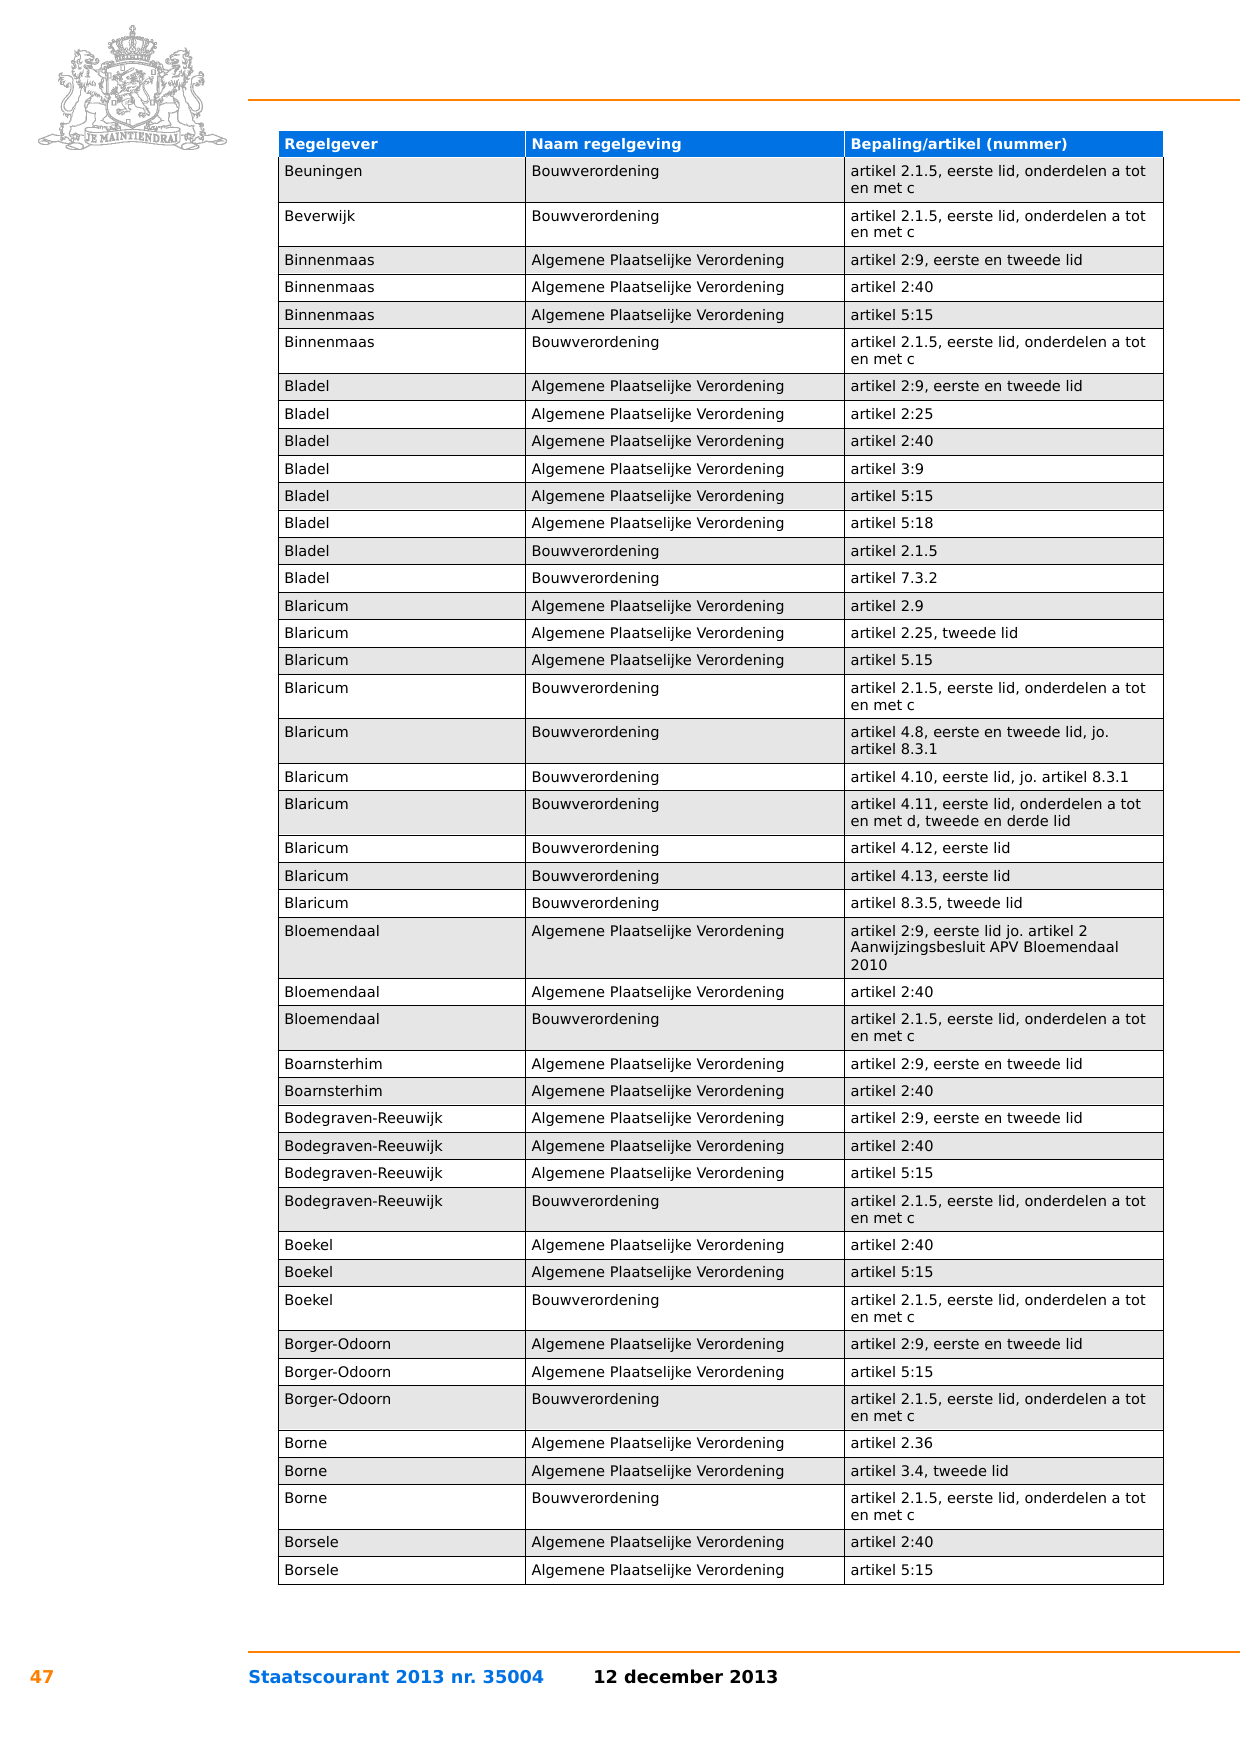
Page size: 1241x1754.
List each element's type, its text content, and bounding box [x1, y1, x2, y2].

table_cell Bouwverordening [526, 203, 844, 246]
table_cell Algemene Plaatselijke Verordening [526, 275, 844, 301]
table_cell Bodegraven-Reeuwijk [279, 1188, 525, 1231]
table_cell Algemene Plaatselijke Verordening [526, 456, 844, 482]
table_cell artikel 2:40 [845, 429, 1163, 455]
table_cell Borne [279, 1431, 525, 1457]
table_cell artikel 2.1.5, eerste lid, onderdelen a tot en met c [845, 158, 1163, 202]
table_cell Algemene Plaatselijke Verordening [526, 1106, 844, 1132]
table_cell artikel 2.1.5, eerste lid, onderdelen a tot en met c [845, 675, 1163, 718]
table_cell Binnenmaas [279, 275, 525, 301]
table_cell artikel 4.12, eerste lid [845, 836, 1163, 862]
table_cell artikel 2.1.5, eerste lid, onderdelen a tot en met c [845, 1188, 1163, 1231]
table_cell artikel 2.36 [845, 1431, 1163, 1457]
table_cell artikel 2:9, eerste lid jo. artikel 2 Aanwijzingsbesluit APV Bloemendaal 2010 [845, 918, 1163, 978]
table_cell Algemene Plaatselijke Verordening [526, 620, 844, 647]
table_cell Algemene Plaatselijke Verordening [526, 302, 844, 328]
table_cell Bouwverordening [526, 764, 844, 790]
table_cell artikel 2:9, eerste en tweede lid [845, 247, 1163, 273]
table_cell Blaricum [279, 791, 525, 834]
table_cell Blaricum [279, 675, 525, 718]
table_cell Algemene Plaatselijke Verordening [526, 1133, 844, 1159]
table_cell Beverwijk [279, 203, 525, 246]
table_cell artikel 2:40 [845, 1078, 1163, 1104]
table_cell artikel 4.11, eerste lid, onderdelen a tot en met d, tweede en derde lid [845, 791, 1163, 834]
table_cell Algemene Plaatselijke Verordening [526, 429, 844, 455]
table_cell Beuningen [279, 158, 525, 202]
table_cell artikel 4.8, eerste en tweede lid, jo. artikel 8.3.1 [845, 719, 1163, 763]
table_cell Bloemendaal [279, 918, 525, 978]
table_cell Bouwverordening [526, 565, 844, 592]
table_cell Bouwverordening [526, 863, 844, 889]
table_cell Boekel [279, 1232, 525, 1258]
table_cell Boekel [279, 1287, 525, 1330]
table_cell Algemene Plaatselijke Verordening [526, 1078, 844, 1104]
table_cell artikel 2:40 [845, 1232, 1163, 1258]
table_cell Algemene Plaatselijke Verordening [526, 1458, 844, 1484]
table_cell artikel 3.4, tweede lid [845, 1458, 1163, 1484]
table_cell Bouwverordening [526, 719, 844, 763]
table_cell Bloemendaal [279, 1006, 525, 1050]
table_cell Blaricum [279, 836, 525, 862]
table_cell Blaricum [279, 593, 525, 619]
table_cell artikel 2:40 [845, 979, 1163, 1005]
table_cell Blaricum [279, 620, 525, 647]
table_header Bepaling/artikel (nummer) [845, 131, 1163, 157]
table_cell Borsele [279, 1557, 525, 1583]
table_cell artikel 5:15 [845, 1160, 1163, 1187]
table_cell Binnenmaas [279, 302, 525, 328]
table_cell artikel 2.1.5, eerste lid, onderdelen a tot en met c [845, 329, 1163, 373]
table_cell Borsele [279, 1530, 525, 1556]
table_cell Bouwverordening [526, 1485, 844, 1529]
table_cell artikel 5:15 [845, 1359, 1163, 1385]
table_cell artikel 5.15 [845, 648, 1163, 674]
table_cell Algemene Plaatselijke Verordening [526, 401, 844, 427]
table_cell artikel 7.3.2 [845, 565, 1163, 592]
table_header Regelgever [279, 131, 525, 157]
table_cell Binnenmaas [279, 329, 525, 373]
table_cell Borne [279, 1458, 525, 1484]
table_cell Bouwverordening [526, 329, 844, 373]
table_cell Bouwverordening [526, 675, 844, 718]
table_cell Bouwverordening [526, 1386, 844, 1429]
table_cell artikel 4.13, eerste lid [845, 863, 1163, 889]
table_cell artikel 5:15 [845, 483, 1163, 509]
table_cell Blaricum [279, 764, 525, 790]
table_cell artikel 2.1.5 [845, 538, 1163, 564]
table_cell Algemene Plaatselijke Verordening [526, 593, 844, 619]
table_cell artikel 8.3.5, tweede lid [845, 890, 1163, 917]
table_cell artikel 2:40 [845, 1530, 1163, 1556]
table_cell Bouwverordening [526, 791, 844, 834]
table_cell Algemene Plaatselijke Verordening [526, 648, 844, 674]
table_cell artikel 4.10, eerste lid, jo. artikel 8.3.1 [845, 764, 1163, 790]
table_cell Algemene Plaatselijke Verordening [526, 1359, 844, 1385]
table_cell artikel 3:9 [845, 456, 1163, 482]
table_cell artikel 2:9, eerste en tweede lid [845, 1106, 1163, 1132]
table_cell Binnenmaas [279, 247, 525, 273]
table_cell Boekel [279, 1260, 525, 1286]
table_cell artikel 5:15 [845, 302, 1163, 328]
table_cell Boarnsterhim [279, 1078, 525, 1104]
table_cell Bladel [279, 565, 525, 592]
table_cell Algemene Plaatselijke Verordening [526, 374, 844, 400]
table_cell artikel 2:9, eerste en tweede lid [845, 374, 1163, 400]
table_cell Bladel [279, 483, 525, 509]
table_cell Algemene Plaatselijke Verordening [526, 1431, 844, 1457]
table_cell Borger-Odoorn [279, 1331, 525, 1358]
table_cell Blaricum [279, 719, 525, 763]
table_cell artikel 2.9 [845, 593, 1163, 619]
table_cell Bloemendaal [279, 979, 525, 1005]
table_cell Algemene Plaatselijke Verordening [526, 1331, 844, 1358]
table_cell artikel 5:15 [845, 1260, 1163, 1286]
table_cell artikel 2.1.5, eerste lid, onderdelen a tot en met c [845, 203, 1163, 246]
table_cell artikel 5:18 [845, 511, 1163, 537]
table_cell Bodegraven-Reeuwijk [279, 1133, 525, 1159]
table_header Naam regelgeving [526, 131, 844, 157]
table_cell Bouwverordening [526, 836, 844, 862]
table_cell artikel 2.1.5, eerste lid, onderdelen a tot en met c [845, 1006, 1163, 1050]
table_cell artikel 5:15 [845, 1557, 1163, 1583]
table_cell Blaricum [279, 890, 525, 917]
table_cell Bodegraven-Reeuwijk [279, 1160, 525, 1187]
table_cell Bouwverordening [526, 158, 844, 202]
table_cell Algemene Plaatselijke Verordening [526, 1051, 844, 1077]
table_cell Borger-Odoorn [279, 1359, 525, 1385]
table_cell Algemene Plaatselijke Verordening [526, 511, 844, 537]
table_cell Algemene Plaatselijke Verordening [526, 1557, 844, 1583]
table_cell artikel 2.1.5, eerste lid, onderdelen a tot en met c [845, 1386, 1163, 1429]
table_cell Borger-Odoorn [279, 1386, 525, 1429]
table_cell Boarnsterhim [279, 1051, 525, 1077]
table_cell artikel 2:40 [845, 275, 1163, 301]
table_cell Bladel [279, 374, 525, 400]
table_cell Bouwverordening [526, 1287, 844, 1330]
table_cell Bouwverordening [526, 1006, 844, 1050]
table_cell artikel 2:9, eerste en tweede lid [845, 1051, 1163, 1077]
table_cell Blaricum [279, 863, 525, 889]
table_cell artikel 2.1.5, eerste lid, onderdelen a tot en met c [845, 1287, 1163, 1330]
table_cell Algemene Plaatselijke Verordening [526, 1232, 844, 1258]
table_cell Algemene Plaatselijke Verordening [526, 918, 844, 978]
table_cell Blaricum [279, 648, 525, 674]
table_cell Bladel [279, 429, 525, 455]
table_cell artikel 2:40 [845, 1133, 1163, 1159]
table_cell artikel 2:25 [845, 401, 1163, 427]
table_cell Bladel [279, 538, 525, 564]
table_cell Bouwverordening [526, 890, 844, 917]
table_cell artikel 2.1.5, eerste lid, onderdelen a tot en met c [845, 1485, 1163, 1529]
table_cell Bladel [279, 456, 525, 482]
table_cell Bladel [279, 401, 525, 427]
table_cell artikel 2.25, tweede lid [845, 620, 1163, 647]
table_cell Algemene Plaatselijke Verordening [526, 1160, 844, 1187]
table_cell Algemene Plaatselijke Verordening [526, 247, 844, 273]
table_cell Bodegraven-Reeuwijk [279, 1106, 525, 1132]
table_cell Bladel [279, 511, 525, 537]
table_cell Algemene Plaatselijke Verordening [526, 483, 844, 509]
table_cell artikel 2:9, eerste en tweede lid [845, 1331, 1163, 1358]
table_cell Algemene Plaatselijke Verordening [526, 1260, 844, 1286]
table_cell Bouwverordening [526, 538, 844, 564]
table_cell Algemene Plaatselijke Verordening [526, 1530, 844, 1556]
table_cell Bouwverordening [526, 1188, 844, 1231]
table_cell Algemene Plaatselijke Verordening [526, 979, 844, 1005]
picture [38, 25, 227, 150]
table_cell Borne [279, 1485, 525, 1529]
